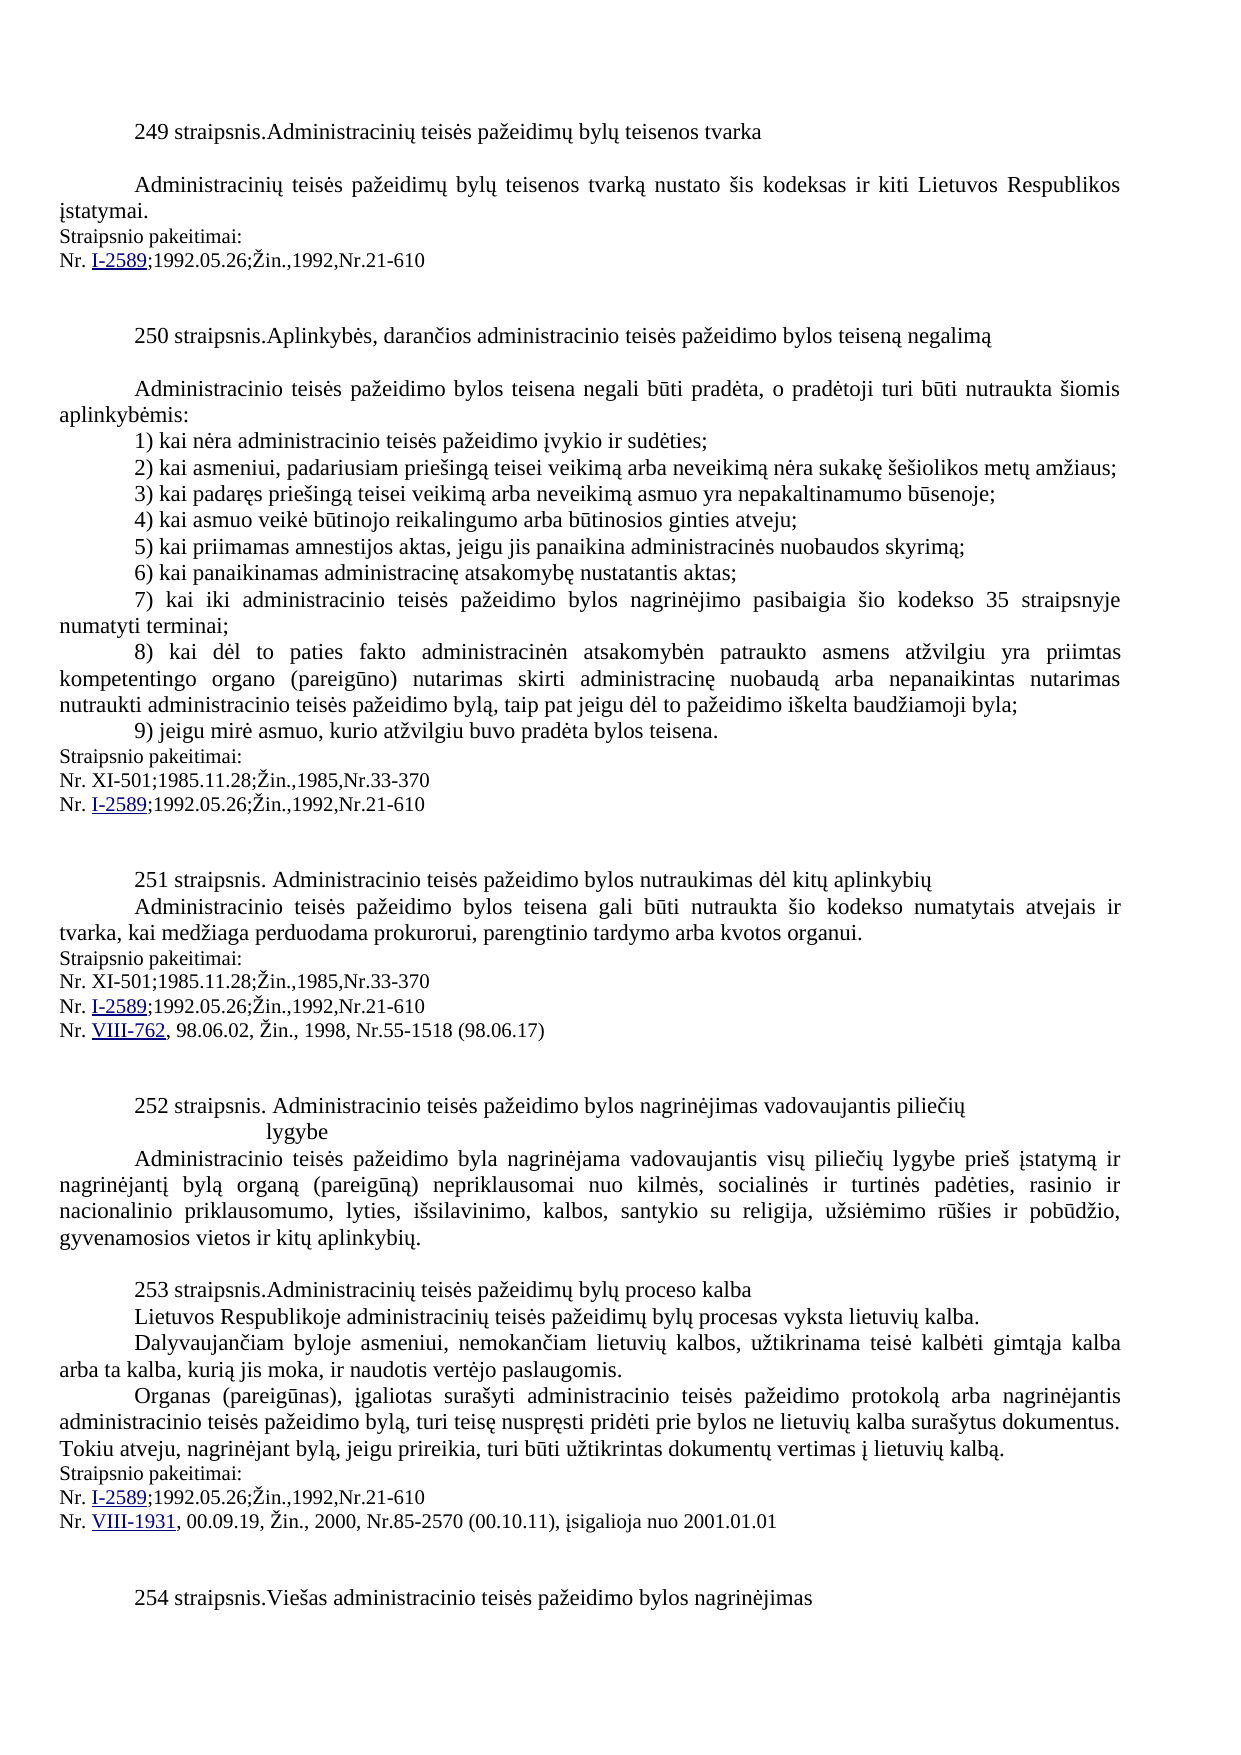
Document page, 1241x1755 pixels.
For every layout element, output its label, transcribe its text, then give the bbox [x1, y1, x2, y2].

text 9) jeigu mirė asmuo, kurio atžvilgiu buvo pradėta bylos teisena. [59, 717, 1122, 744]
text Organas (pareigūnas), įgaliotas surašyti administracinio teisės pažeidimo protokolą arba nagrinėjantis administracinio teisės pažeidimo bylą, turi teisę nuspręsti pridėti prie bylos ne lietuvių kalba surašytus dokumentus. Tokiu atveju, nagrinėjant bylą, jeigu prireikia, turi būti užtikrintas dokumentų vertimas į lietuvių kalbą. [59, 1382, 1122, 1461]
text Administracinių teisės pažeidimų bylų teisenos tvarką nustato šis kodeksas ir kiti Lietuvos Respublikos įstatymai. [59, 171, 1122, 223]
text Straipsnio pakeitimai: [59, 223, 1122, 248]
text Straipsnio pakeitimai: [59, 1461, 1122, 1485]
text Administracinio teisės pažeidimo bylos teisena gali būti nutraukta šio kodekso numatytais atvejais ir tvarka, kai medžiaga perduodama prokurorui, parengtinio tardymo arba kvotos organui. [59, 893, 1122, 945]
text 5) kai priimamas amnestijos aktas, jeigu jis panaikina administracinės nuobaudos skyrimą; [59, 533, 1122, 559]
text 252 straipsnis. Administracinio teisės pažeidimo bylos nagrinėjimas vadovaujantis piliečių [59, 1092, 1122, 1118]
text 3) kai padaręs priešingą teisei veikimą arba neveikimą asmuo yra nepakaltinamumo būsenoje; [59, 480, 1122, 507]
text 251 straipsnis. Administracinio teisės pažeidimo bylos nutraukimas dėl kitų aplinkybių [59, 866, 1122, 893]
text Nr. VIII-762, 98.06.02, Žin., 1998, Nr.55-1518 (98.06.17) [59, 1018, 1122, 1042]
text Nr. XI-501;1985.11.28;Žin.,1985,Nr.33-370 [59, 969, 1122, 993]
text 250 straipsnis.Aplinkybės, darančios administracinio teisės pažeidimo bylos teiseną negalimą [59, 322, 1122, 348]
text Dalyvaujančiam byloje asmeniui, nemokančiam lietuvių kalbos, užtikrinama teisė kalbėti gimtąja kalba arba ta kalba, kurią jis moka, ir naudotis vertėjo paslaugomis. [59, 1329, 1122, 1382]
text Straipsnio pakeitimai: [59, 744, 1122, 768]
text 249 straipsnis.Administracinių teisės pažeidimų bylų teisenos tvarka [59, 118, 1122, 144]
text Nr. XI-501;1985.11.28;Žin.,1985,Nr.33-370 [59, 768, 1122, 792]
text Nr. I-2589;1992.05.26;Žin.,1992,Nr.21-610 [59, 993, 1122, 1018]
text 2) kai asmeniui, padariusiam priešingą teisei veikimą arba neveikimą nėra sukakę šešiolikos metų amžiaus; [59, 454, 1122, 480]
text Nr. I-2589;1992.05.26;Žin.,1992,Nr.21-610 [59, 792, 1122, 816]
text Nr. VIII-1931, 00.09.19, Žin., 2000, Nr.85-2570 (00.10.11), įsigalioja nuo 2001.01.01 [59, 1509, 1122, 1533]
text Administracinio teisės pažeidimo bylos teisena negali būti pradėta, o pradėtoji turi būti nutraukta šiomis aplinkybėmis: [59, 375, 1122, 427]
text Nr. I-2589;1992.05.26;Žin.,1992,Nr.21-610 [59, 248, 1122, 272]
text 253 straipsnis.Administracinių teisės pažeidimų bylų proceso kalba [59, 1277, 1122, 1303]
text 8) kai dėl to paties fakto administracinėn atsakomybėn patraukto asmens atžvilgiu yra priimtas kompetentingo organo (pareigūno) nutarimas skirti administracinę nuobaudą arba nepanaikintas nutarimas nutraukti administracinio teisės pažeidimo bylą, taip pat jeigu dėl to pažeidimo iškelta baudžiamoji byla; [59, 638, 1122, 717]
text 6) kai panaikinamas administracinę atsakomybę nustatantis aktas; [59, 559, 1122, 586]
text Nr. I-2589;1992.05.26;Žin.,1992,Nr.21-610 [59, 1485, 1122, 1509]
text 4) kai asmuo veikė būtinojo reikalingumo arba būtinosios ginties atveju; [59, 507, 1122, 533]
text Administracinio teisės pažeidimo byla nagrinėjama vadovaujantis visų piliečių lygybe prieš įstatymą ir nagrinėjantį bylą organą (pareigūną) nepriklausomai nuo kilmės, socialinės ir turtinės padėties, rasinio ir nacionalinio priklausomumo, lyties, išsilavinimo, kalbos, santykio su religija, užsiėmimo rūšies ir pobūdžio, gyvenamosios vietos ir kitų aplinkybių. [59, 1145, 1122, 1250]
text 1) kai nėra administracinio teisės pažeidimo įvykio ir sudėties; [59, 427, 1122, 454]
text Straipsnio pakeitimai: [59, 945, 1122, 969]
text lygybe [209, 1118, 1122, 1145]
text 7) kai iki administracinio teisės pažeidimo bylos nagrinėjimo pasibaigia šio kodekso 35 straipsnyje numatyti terminai; [59, 586, 1122, 638]
text 254 straipsnis.Viešas administracinio teisės pažeidimo bylos nagrinėjimas [59, 1584, 1122, 1610]
text Lietuvos Respublikoje administracinių teisės pažeidimų bylų procesas vyksta lietuvių kalba. [59, 1303, 1122, 1329]
